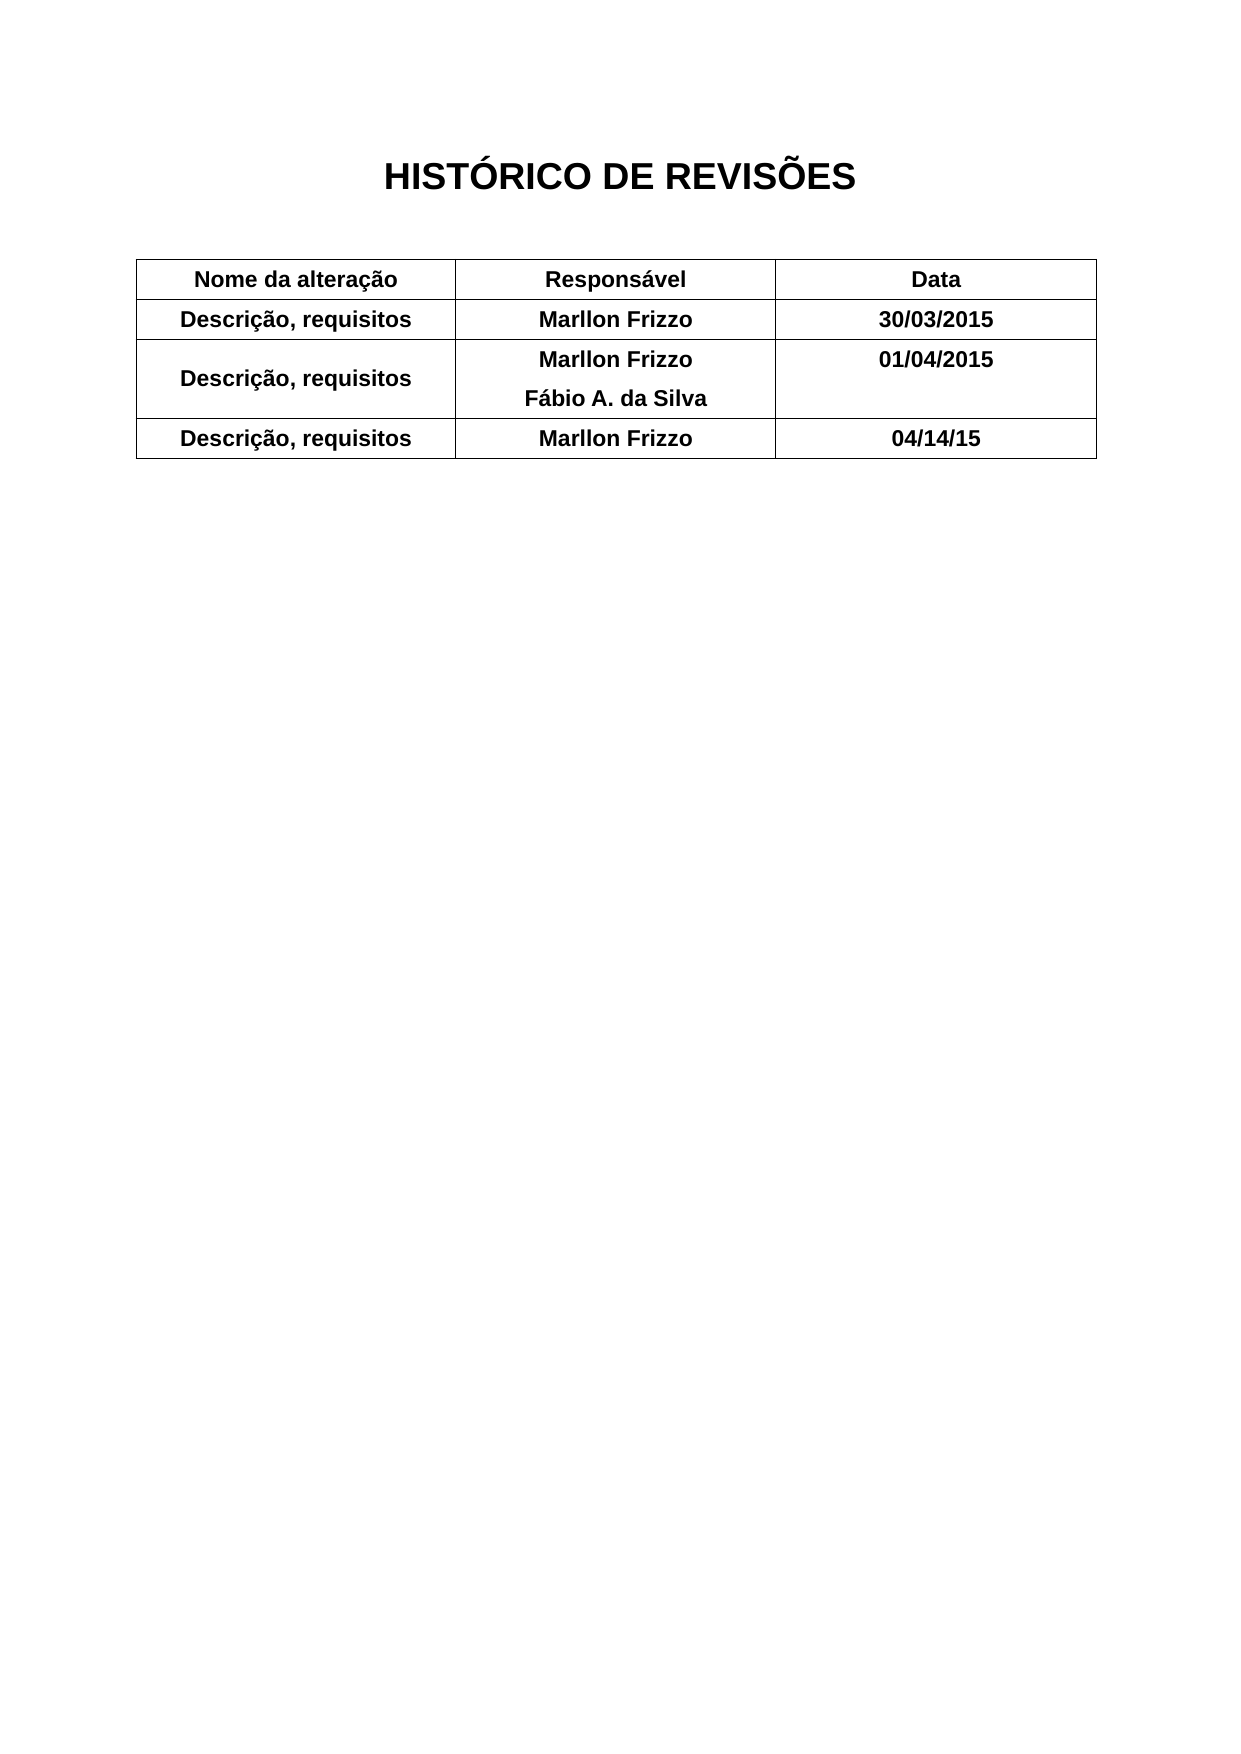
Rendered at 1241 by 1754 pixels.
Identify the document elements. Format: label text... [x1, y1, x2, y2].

table_header Data [776, 260, 1096, 299]
table_cell 14/04/15 [776, 419, 1096, 457]
table_cell Marllon Frizzo [456, 419, 775, 457]
table_cell Marllon Frizzo Fábio A. da Silva [456, 340, 775, 417]
table_cell 01/04/2015 [776, 340, 1096, 417]
text HISTÓRICO DE REVISÕES [148, 154, 1092, 197]
table_header Nome da alteração [137, 260, 455, 299]
table_cell Descrição, requisitos [137, 340, 455, 417]
table_cell Marllon Frizzo [456, 300, 775, 339]
table_header Responsável [456, 260, 775, 299]
table_cell Descrição, requisitos [137, 300, 455, 339]
table_cell 30/03/2015 [776, 300, 1096, 339]
table_cell Descrição, requisitos [137, 419, 455, 457]
